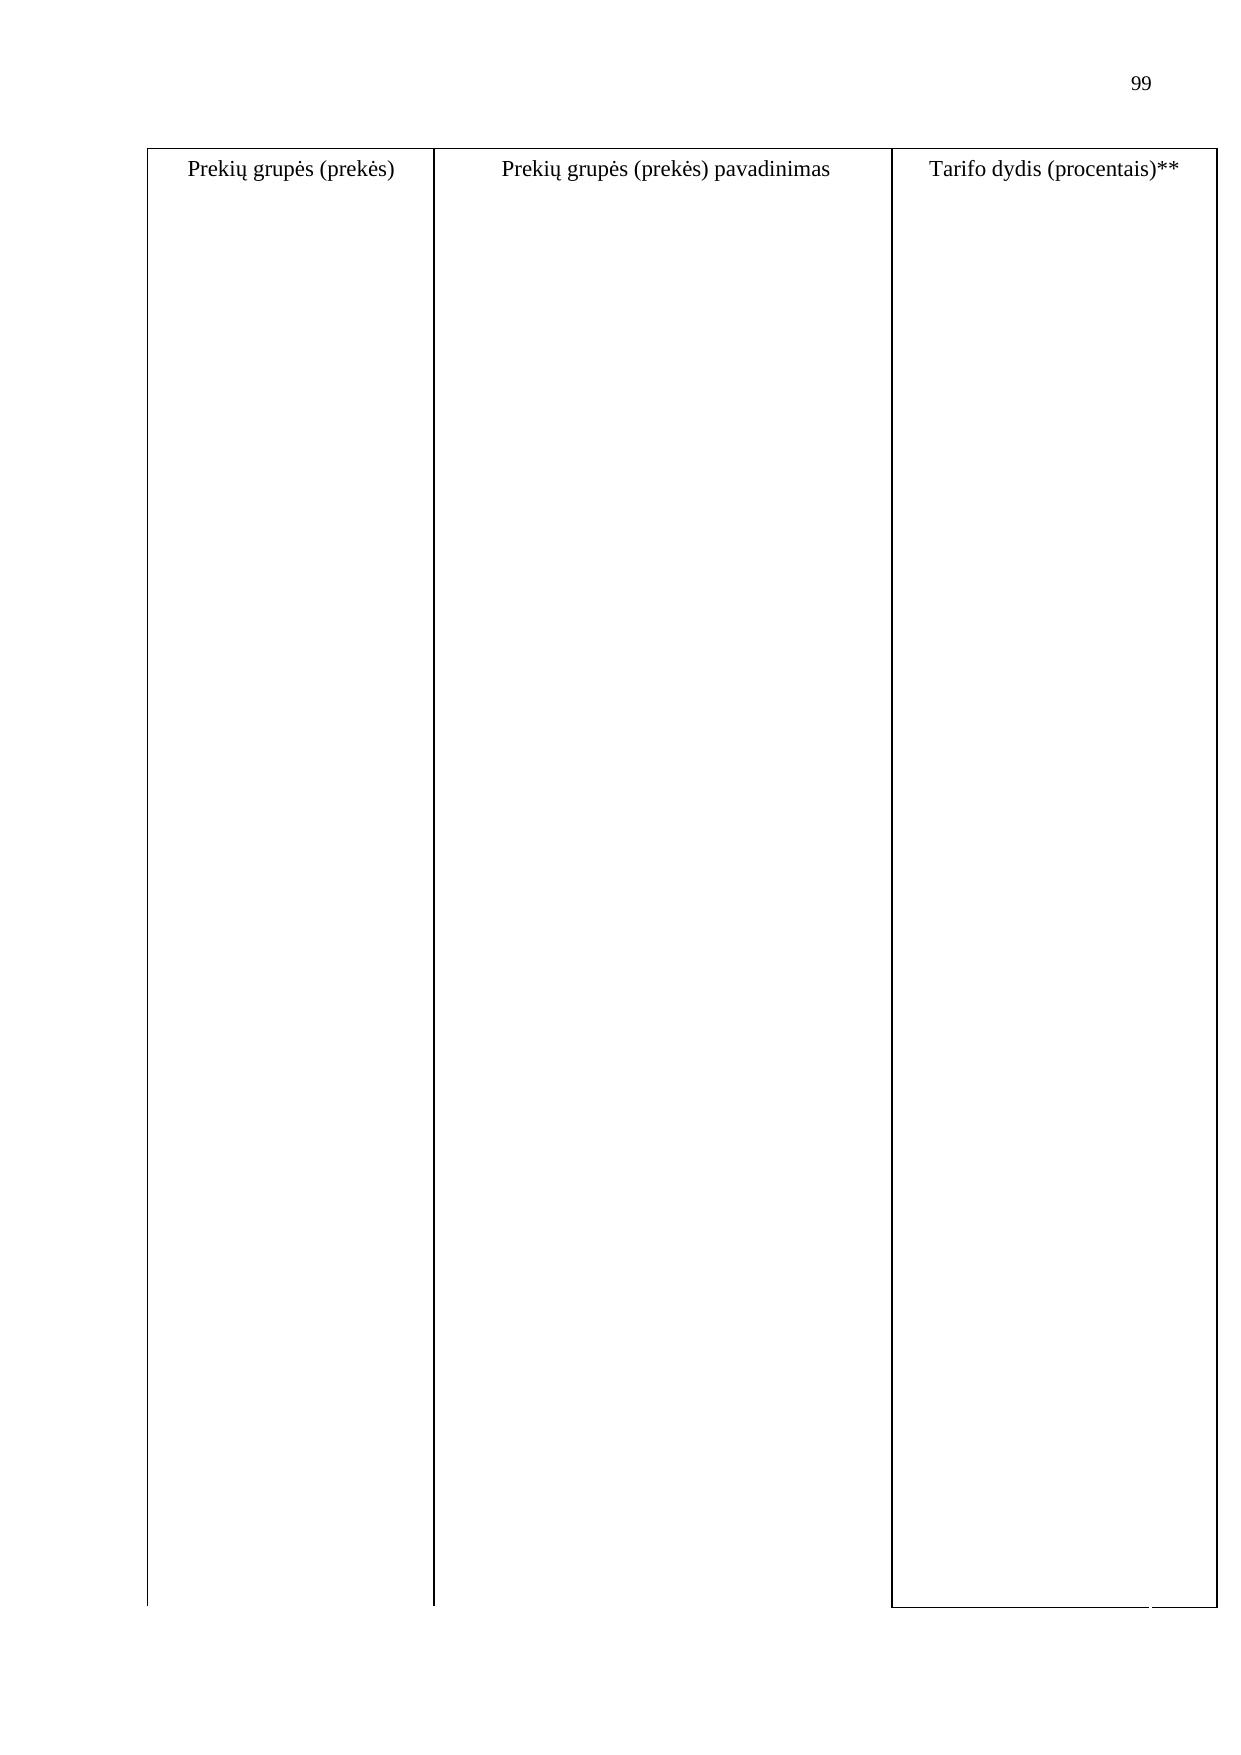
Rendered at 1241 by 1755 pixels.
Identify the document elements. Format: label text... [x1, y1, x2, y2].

table_header Prekių grupės (prekės) [148, 149, 433, 1606]
table_header Tarifo dydis (procentais)** [893, 149, 1216, 1606]
table_header Prekių grupės (prekės) pavadinimas [435, 149, 891, 1606]
